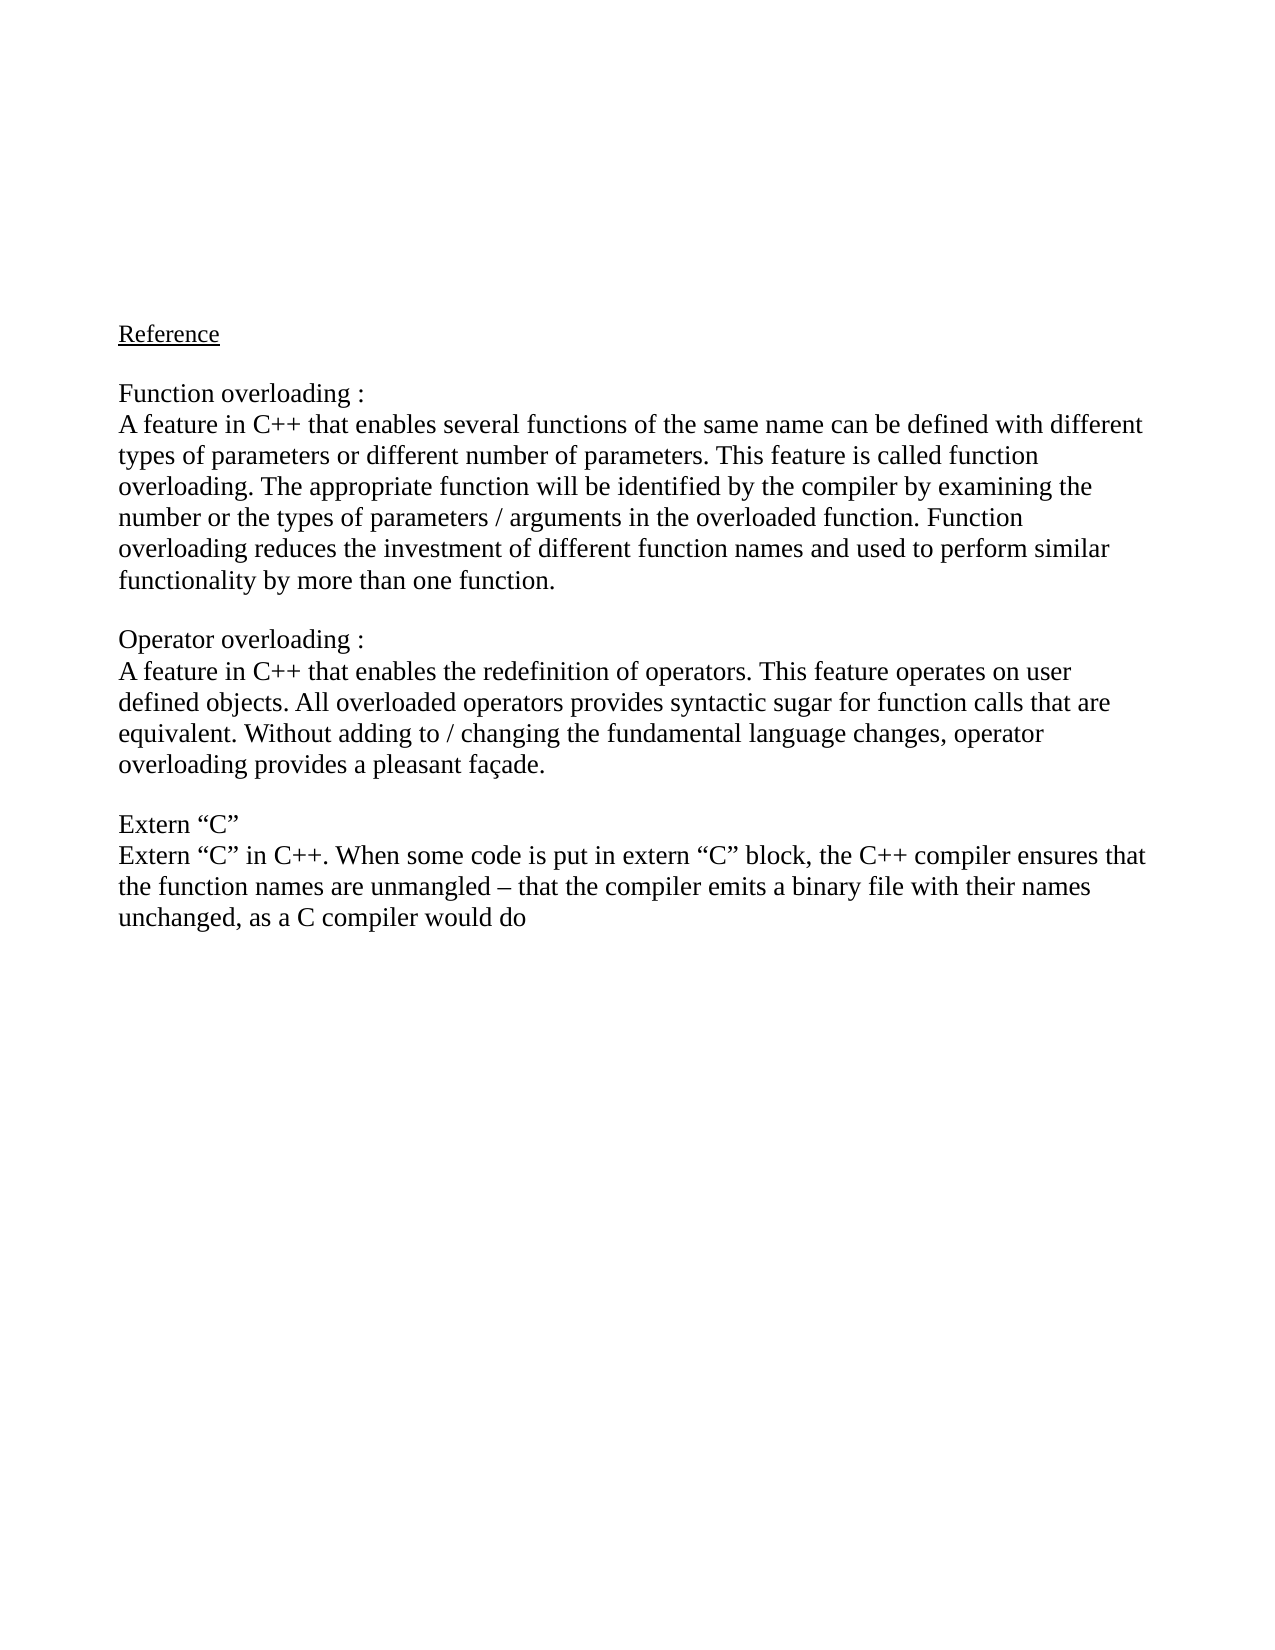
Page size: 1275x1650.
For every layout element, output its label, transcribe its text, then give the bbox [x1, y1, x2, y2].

text Extern “C” in C++. When some code is put in extern “C” block, the C++ compiler ensures that the function names are unmangled – that the compiler emits a binary file with their names unchanged, as a C compiler would do [118, 839, 1157, 933]
text Extern “C” [118, 808, 1157, 839]
text Reference [118, 319, 1157, 348]
text Function overloading : [118, 377, 1157, 408]
text Operator overloading : [118, 624, 1157, 655]
text A feature in C++ that enables the redefinition of operators. This feature operates on user defined objects. All overloaded operators provides syntactic sugar for function calls that are equivalent. Without adding to / changing the fundamental language changes, operator overloading provides a pleasant façade. [118, 655, 1157, 779]
text A feature in C++ that enables several functions of the same name can be defined with different types of parameters or different number of parameters. This feature is called function overloading. The appropriate function will be identified by the compiler by examining the number or the types of parameters / arguments in the overloaded function. Function overloading reduces the investment of different function names and used to perform similar functionality by more than one function. [118, 408, 1157, 595]
